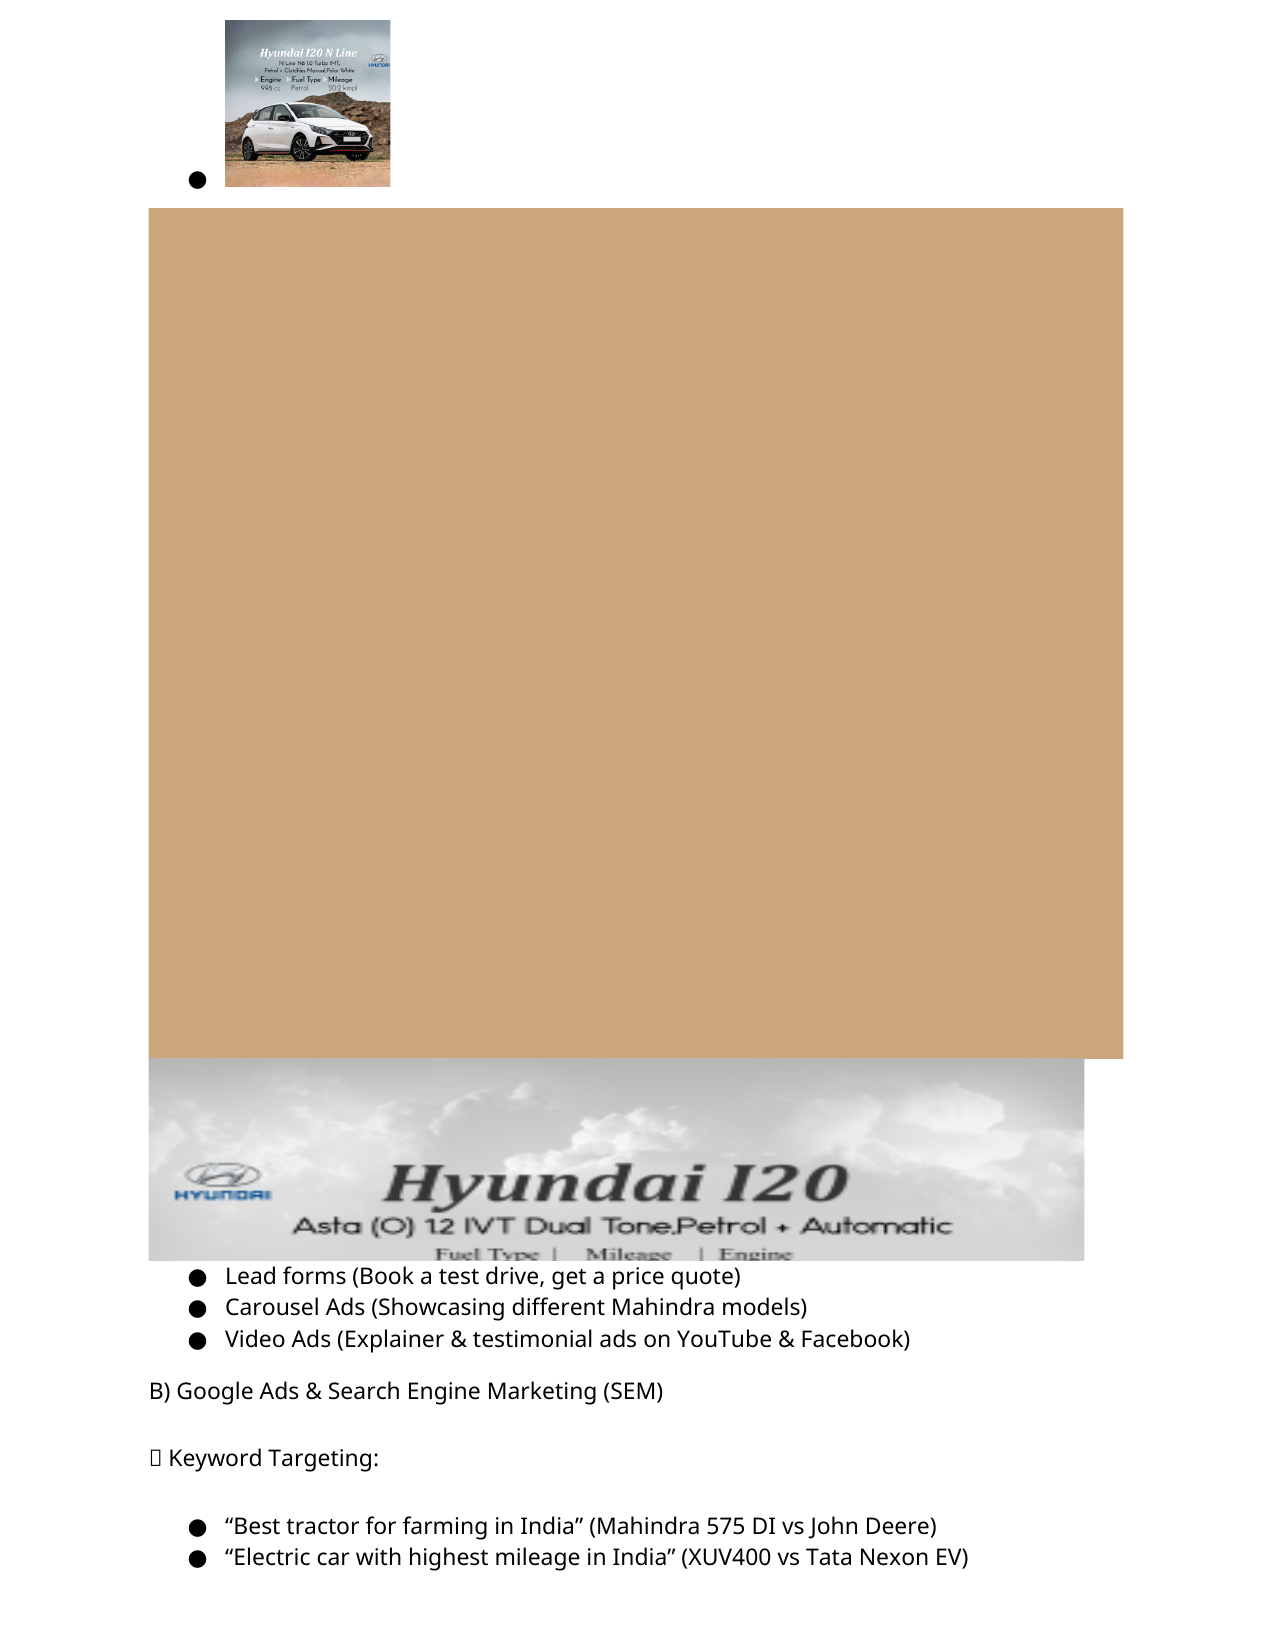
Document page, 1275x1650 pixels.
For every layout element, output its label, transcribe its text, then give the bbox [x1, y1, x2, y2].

list “Electric car with highest mileage in India” (XUV400 vs Tata Nexon EV) [187, 1541, 1125, 1572]
list Video Ads (Explainer & testimonial ads on YouTube & Facebook) [187, 1322, 1125, 1354]
text ✅ Keyword Targeting: [148, 1442, 1125, 1473]
picture [225, 20, 391, 187]
picture [148, 208, 1124, 1261]
list “Best tractor for farming in India” (Mahindra 575 DI vs John Deere) [187, 1510, 1125, 1541]
text B) Google Ads & Search Engine Marketing (SEM) [148, 1374, 1125, 1406]
list Lead forms (Book a test drive, get a price quote) [187, 1260, 1125, 1291]
list Carousel Ads (Showcasing different Mahindra models) [187, 1291, 1125, 1322]
